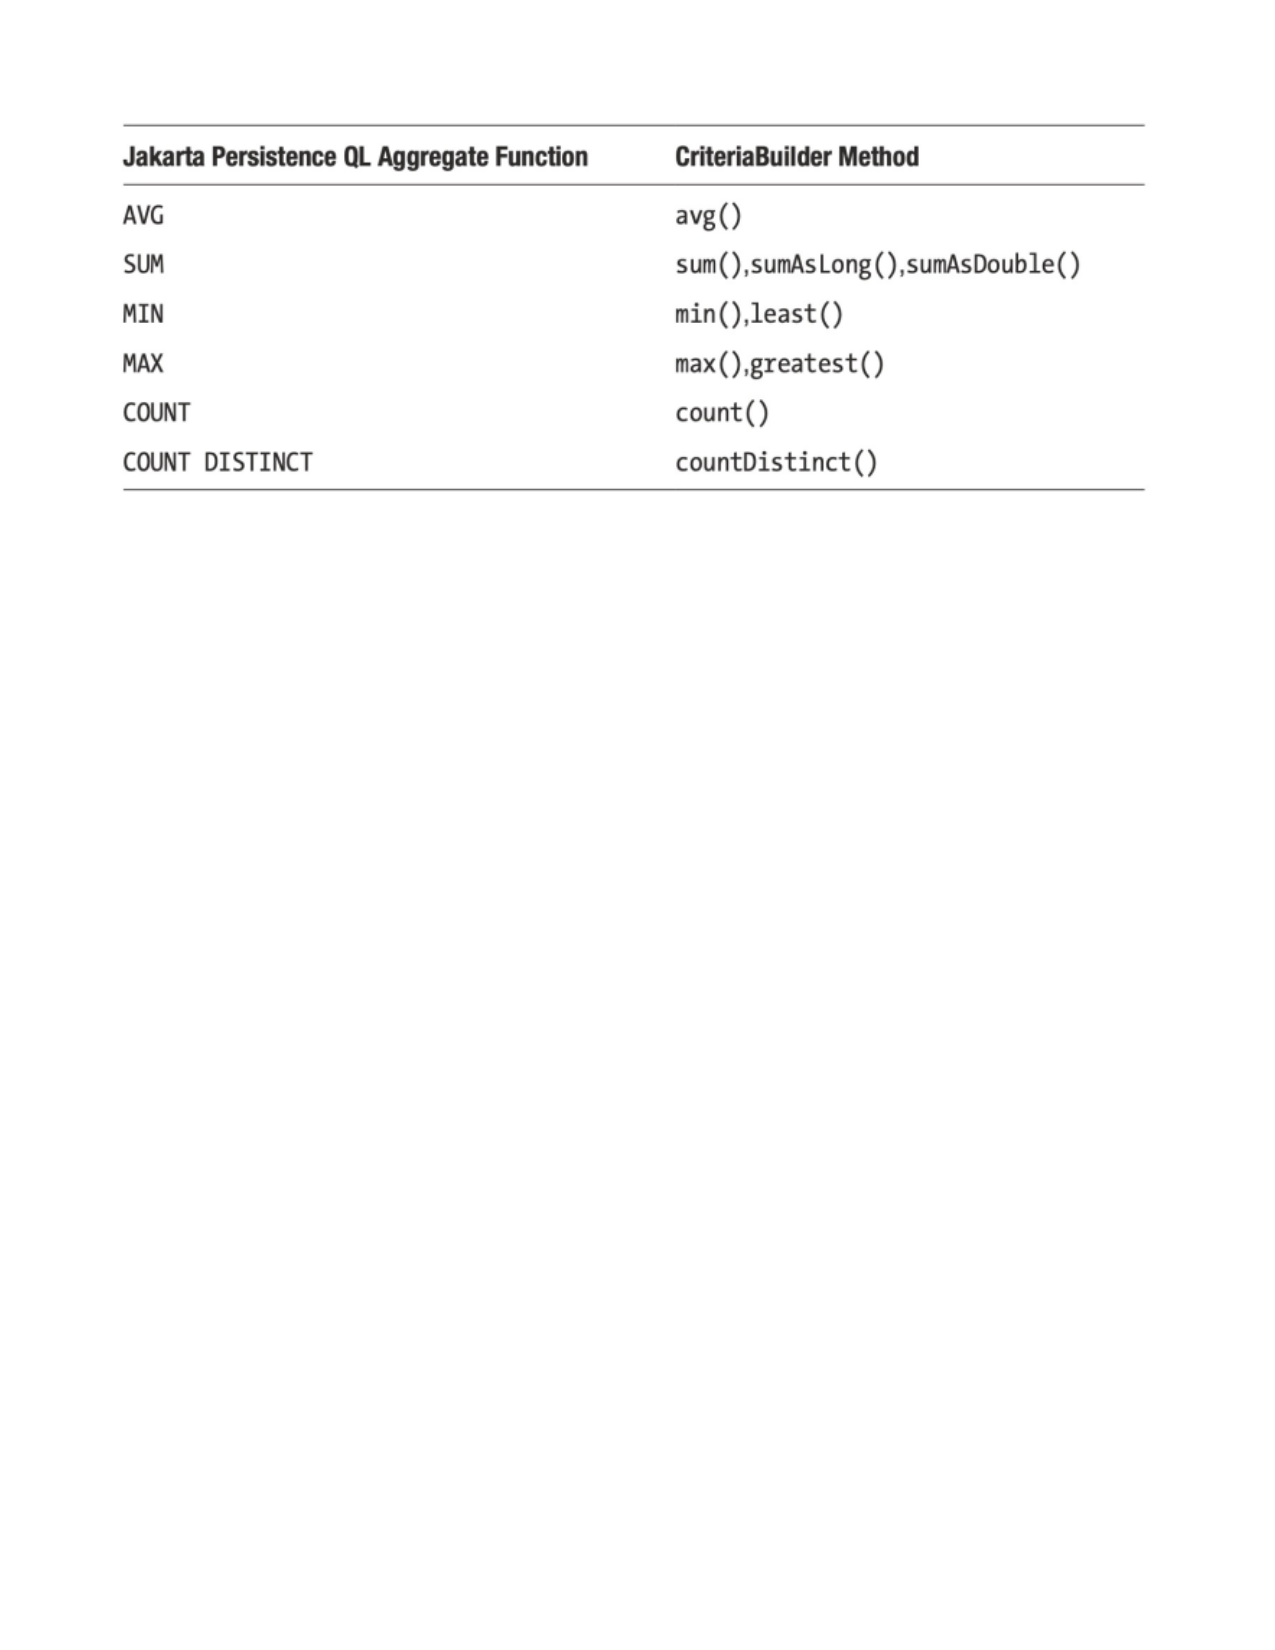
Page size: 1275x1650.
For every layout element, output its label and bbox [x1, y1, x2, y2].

picture [118, 118, 1157, 502]
